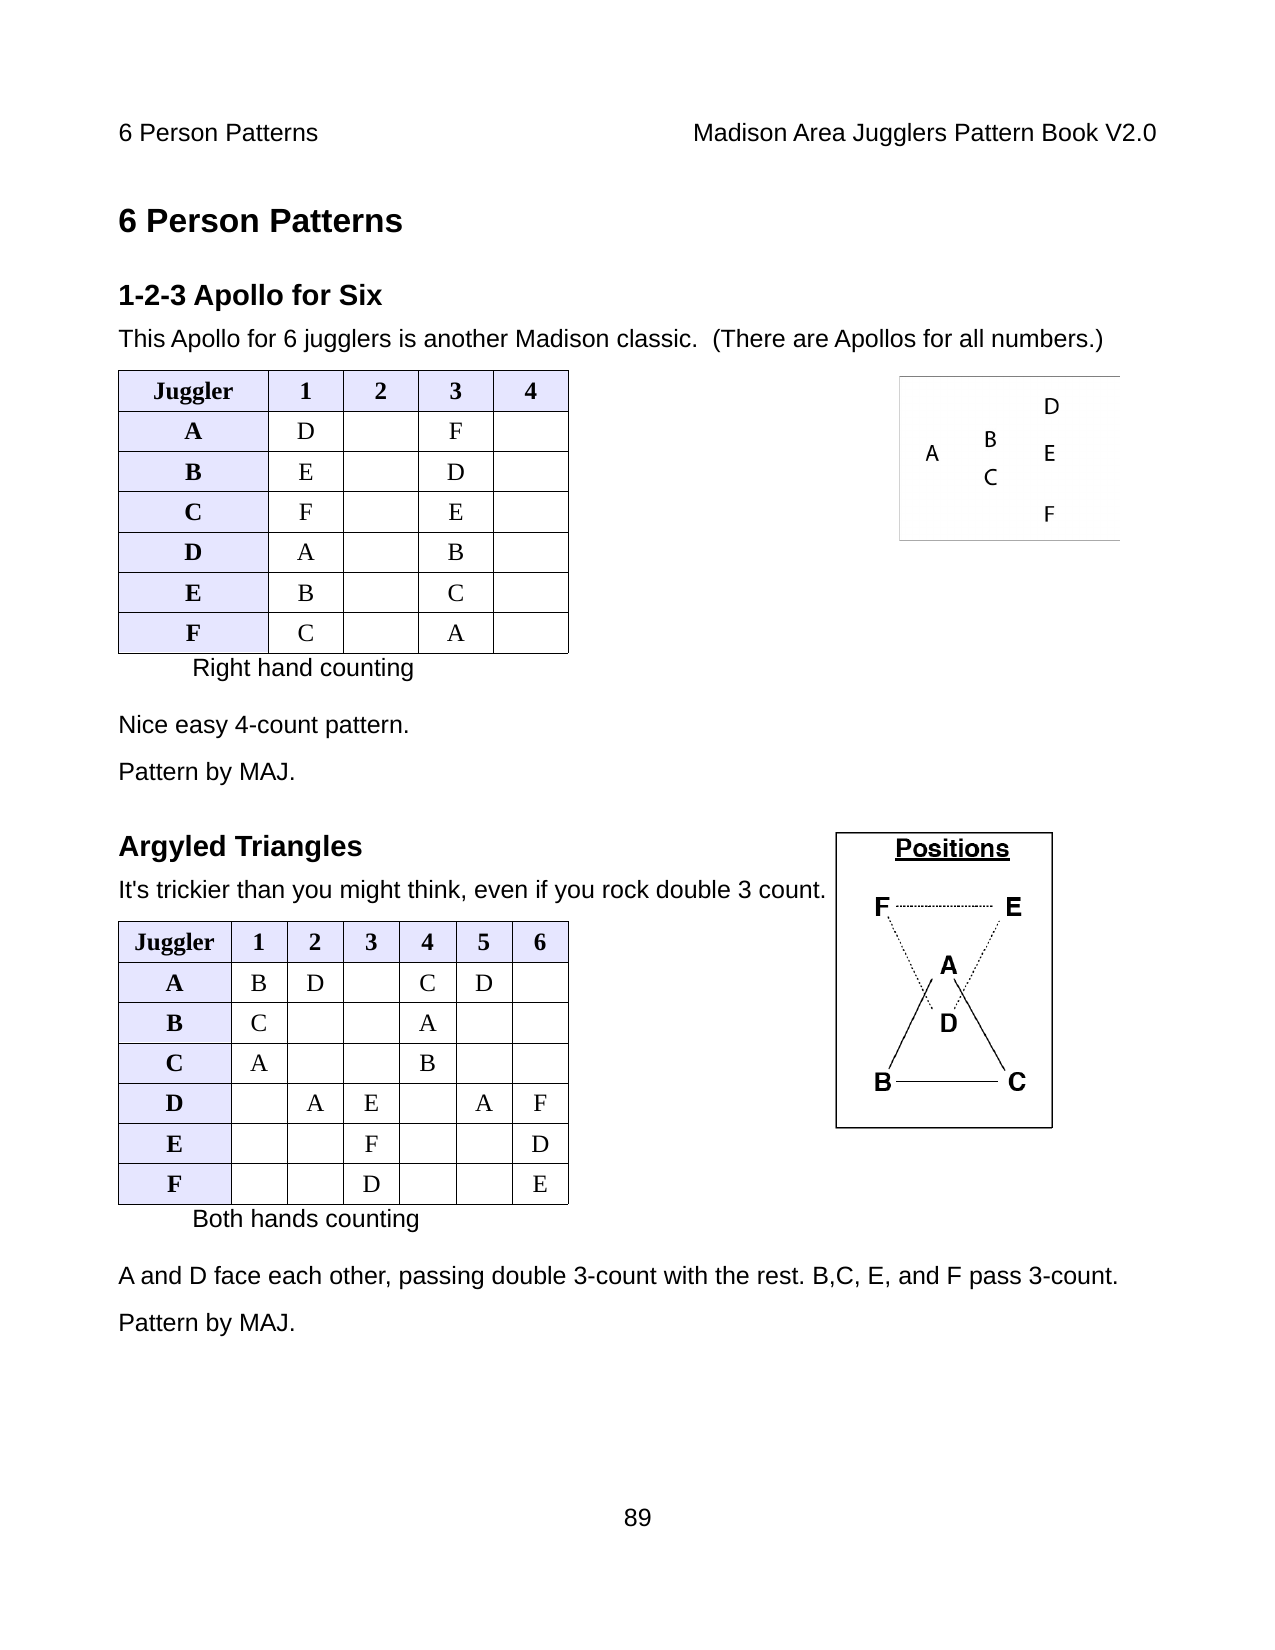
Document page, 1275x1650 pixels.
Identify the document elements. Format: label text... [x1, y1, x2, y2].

table_cell [232, 1084, 287, 1123]
table_header 2 [288, 922, 343, 962]
table_cell [513, 1003, 568, 1042]
table_cell E [513, 1164, 568, 1204]
picture [831, 827, 1055, 1133]
text Both hands counting [118, 1204, 1157, 1232]
table_cell [288, 1124, 343, 1163]
table_cell B [269, 573, 343, 612]
table_cell A [119, 963, 231, 1002]
table_header 3 [419, 371, 493, 411]
text Pattern by MAJ. [118, 1308, 1157, 1337]
table_header Juggler [119, 371, 268, 411]
subtitle [1055, 829, 1157, 862]
table_header 2 [344, 371, 418, 411]
table_header 5 [457, 922, 512, 962]
table_cell A [119, 412, 268, 451]
table_cell [344, 963, 399, 1002]
table_cell [513, 1044, 568, 1083]
table_cell F [119, 613, 268, 652]
table_cell F [419, 412, 493, 451]
table_cell [288, 1164, 343, 1204]
table_cell [344, 573, 418, 612]
table_cell A [288, 1084, 343, 1123]
table_cell D [457, 963, 512, 1002]
table_cell E [119, 1124, 231, 1163]
table_cell [457, 1164, 512, 1204]
table_cell E [344, 1084, 399, 1123]
text It's trickier than you might think, even if you rock double 3 count. [118, 875, 831, 903]
table_cell [344, 1044, 399, 1083]
table_cell D [419, 452, 493, 491]
table_cell F [344, 1124, 399, 1163]
table_cell C [119, 492, 268, 532]
table_cell [494, 492, 568, 532]
table_cell A [419, 613, 493, 652]
table_cell [400, 1084, 456, 1123]
subtitle 1-2-3 Apollo for Six [118, 277, 1157, 311]
table_cell [288, 1003, 343, 1042]
table_header 1 [232, 922, 287, 962]
text Right hand counting [118, 653, 1157, 681]
table_cell [494, 573, 568, 612]
table_cell [288, 1044, 343, 1083]
text [1055, 875, 1157, 903]
table_cell [494, 412, 568, 451]
table_cell E [119, 573, 268, 612]
table_cell [344, 452, 418, 491]
table_cell B [419, 533, 493, 572]
table_cell B [119, 452, 268, 491]
table_header 1 [269, 371, 343, 411]
table_header 6 [513, 922, 568, 962]
table_cell [457, 1124, 512, 1163]
table_cell [457, 1003, 512, 1042]
table_cell B [232, 963, 287, 1002]
table_cell B [400, 1044, 456, 1083]
table_header Juggler [119, 922, 231, 962]
text Nice easy 4-count pattern. [118, 710, 1157, 739]
table_cell [400, 1124, 456, 1163]
table_cell [400, 1164, 456, 1204]
subtitle 6 Person Patterns [118, 201, 1157, 240]
table_cell [494, 452, 568, 491]
table_cell C [269, 613, 343, 652]
picture [899, 376, 1120, 541]
table_cell F [513, 1084, 568, 1123]
table_cell [232, 1124, 287, 1163]
table_cell A [269, 533, 343, 572]
table_cell D [269, 412, 343, 451]
table_cell F [269, 492, 343, 532]
table_cell A [232, 1044, 287, 1083]
table_header 4 [494, 371, 568, 411]
table_cell [344, 1003, 399, 1042]
table_cell [513, 963, 568, 1002]
table_cell D [513, 1124, 568, 1163]
table_cell [344, 492, 418, 532]
table_cell B [119, 1003, 231, 1042]
table_cell [494, 533, 568, 572]
table_cell C [119, 1044, 231, 1083]
table_cell [232, 1164, 287, 1204]
table_cell F [119, 1164, 231, 1204]
table_cell D [119, 533, 268, 572]
table_header 3 [344, 922, 399, 962]
table_cell D [119, 1084, 231, 1123]
table_cell C [232, 1003, 287, 1042]
table_cell [344, 533, 418, 572]
table_cell D [288, 963, 343, 1002]
table_cell A [457, 1084, 512, 1123]
table_cell E [419, 492, 493, 532]
table_cell [344, 613, 418, 652]
text A and D face each other, passing double 3-count with the rest. B,C, E, and F pass 3-count. [118, 1261, 1157, 1290]
text Pattern by MAJ. [118, 757, 1157, 786]
table_cell [344, 412, 418, 451]
table_cell [494, 613, 568, 652]
table_cell [457, 1044, 512, 1083]
table_cell D [344, 1164, 399, 1204]
table_header 4 [400, 922, 456, 962]
table_cell C [419, 573, 493, 612]
table_cell A [400, 1003, 456, 1042]
table_cell E [269, 452, 343, 491]
subtitle Argyled Triangles [118, 829, 831, 862]
table_cell C [400, 963, 456, 1002]
text This Apollo for 6 jugglers is another Madison classic. (There are Apollos for all numbers.) [118, 323, 1157, 352]
